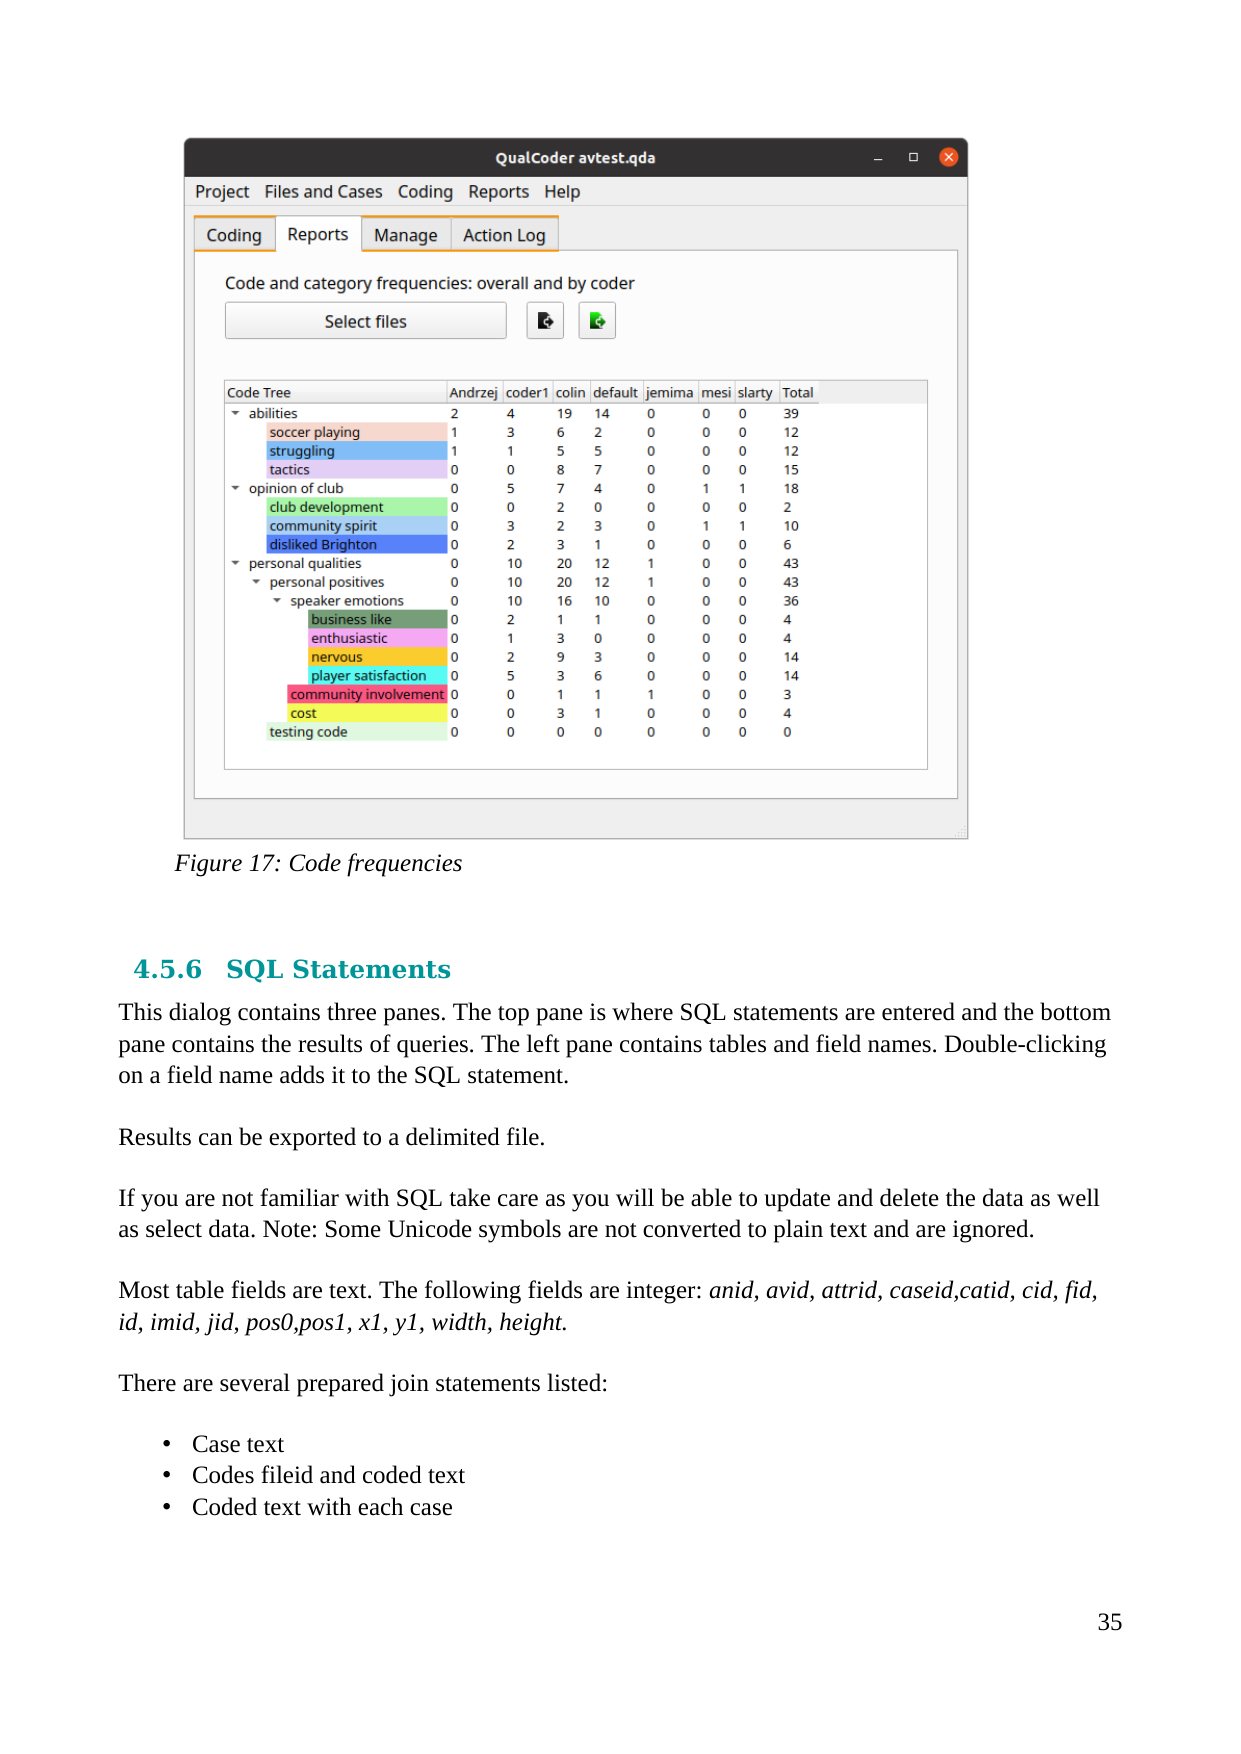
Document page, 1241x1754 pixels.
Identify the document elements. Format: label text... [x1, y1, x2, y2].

text There are several prepared join statements listed: [118, 1368, 1122, 1397]
list Case text [162, 1429, 1122, 1458]
text Most table fields are text. The following fields are integer: anid, avid, attrid, caseid,catid, cid, fid, id, imid, jid, pos0,pos1, x1, y1, width, height. [118, 1275, 1122, 1336]
text Results can be exported to a delimited file. [118, 1122, 1122, 1150]
picture [174, 130, 978, 849]
text If you are not familiar with SQL take care as you will be able to update and delete the data as well as select data. Note: Some Unicode symbols are not converted to plain text and are ignored. [118, 1183, 1122, 1243]
list Coded text with each case [162, 1492, 1122, 1521]
list Codes fileid and coded text [162, 1460, 1122, 1489]
text This dialog contains three panes. The top pane is where SQL statements are entered and the bottom pane contains the results of queries. The left pane contains tables and field names. Double-clicking on a field name adds it to the SQL statement. [118, 997, 1122, 1089]
subtitle SQL Statements [124, 956, 1122, 985]
text Figure 17: Code frequencies [174, 849, 977, 877]
